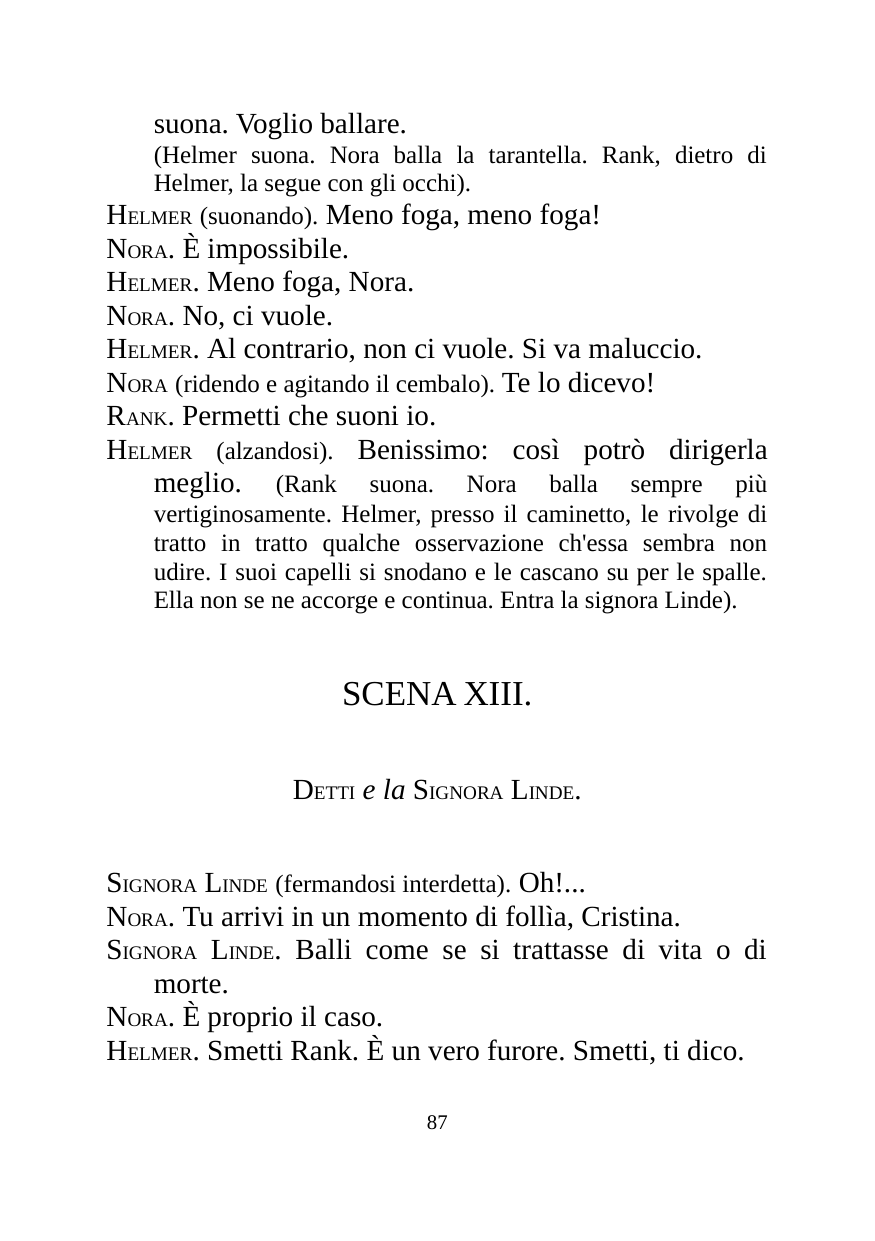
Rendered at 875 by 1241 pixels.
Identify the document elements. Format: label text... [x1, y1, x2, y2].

text Nora. È proprio il caso. [106, 999, 768, 1033]
text Helmer (suonando). Meno foga, meno foga! [106, 197, 768, 231]
text Detti e la Signora Linde. [106, 772, 768, 806]
text Rank. Permetti che suoni io. [106, 398, 768, 432]
text Nora. No, ci vuole. [106, 298, 768, 331]
text Signora Linde. Balli come se si trattasse di vita o di morte. [106, 932, 768, 999]
text Nora. Tu arrivi in un momento di follìa, Cristina. [106, 899, 768, 932]
subtitle SCENA XIII. [106, 673, 768, 713]
text Nora (ridendo e agitando il cembalo). Te lo dicevo! [106, 365, 768, 398]
text Helmer. Al contrario, non ci vuole. Si va maluccio. [106, 331, 768, 365]
text Helmer (alzandosi). Benissimo: così potrò dirigerla meglio. (Rank suona. Nora balla sempre più vertiginosamente. Helmer, presso il caminetto, le rivolge di tratto in tratto qualche osservazione ch'essa sembra non udire. I suoi capelli si snodano e le cascano su per le spalle. Ella non se ne accorge e continua. Entra la signora Linde). [106, 432, 768, 614]
text suona. Voglio ballare. [106, 106, 768, 140]
text Helmer. Smetti Rank. È un vero furore. Smetti, ti dico. [106, 1033, 768, 1066]
text Signora Linde (fermandosi interdetta). Oh!... [106, 865, 768, 899]
text Nora. È impossibile. [106, 231, 768, 264]
text Helmer. Meno foga, Nora. [106, 264, 768, 298]
text (Helmer suona. Nora balla la tarantella. Rank, dietro di Helmer, la segue con gli occhi). [153, 140, 768, 197]
